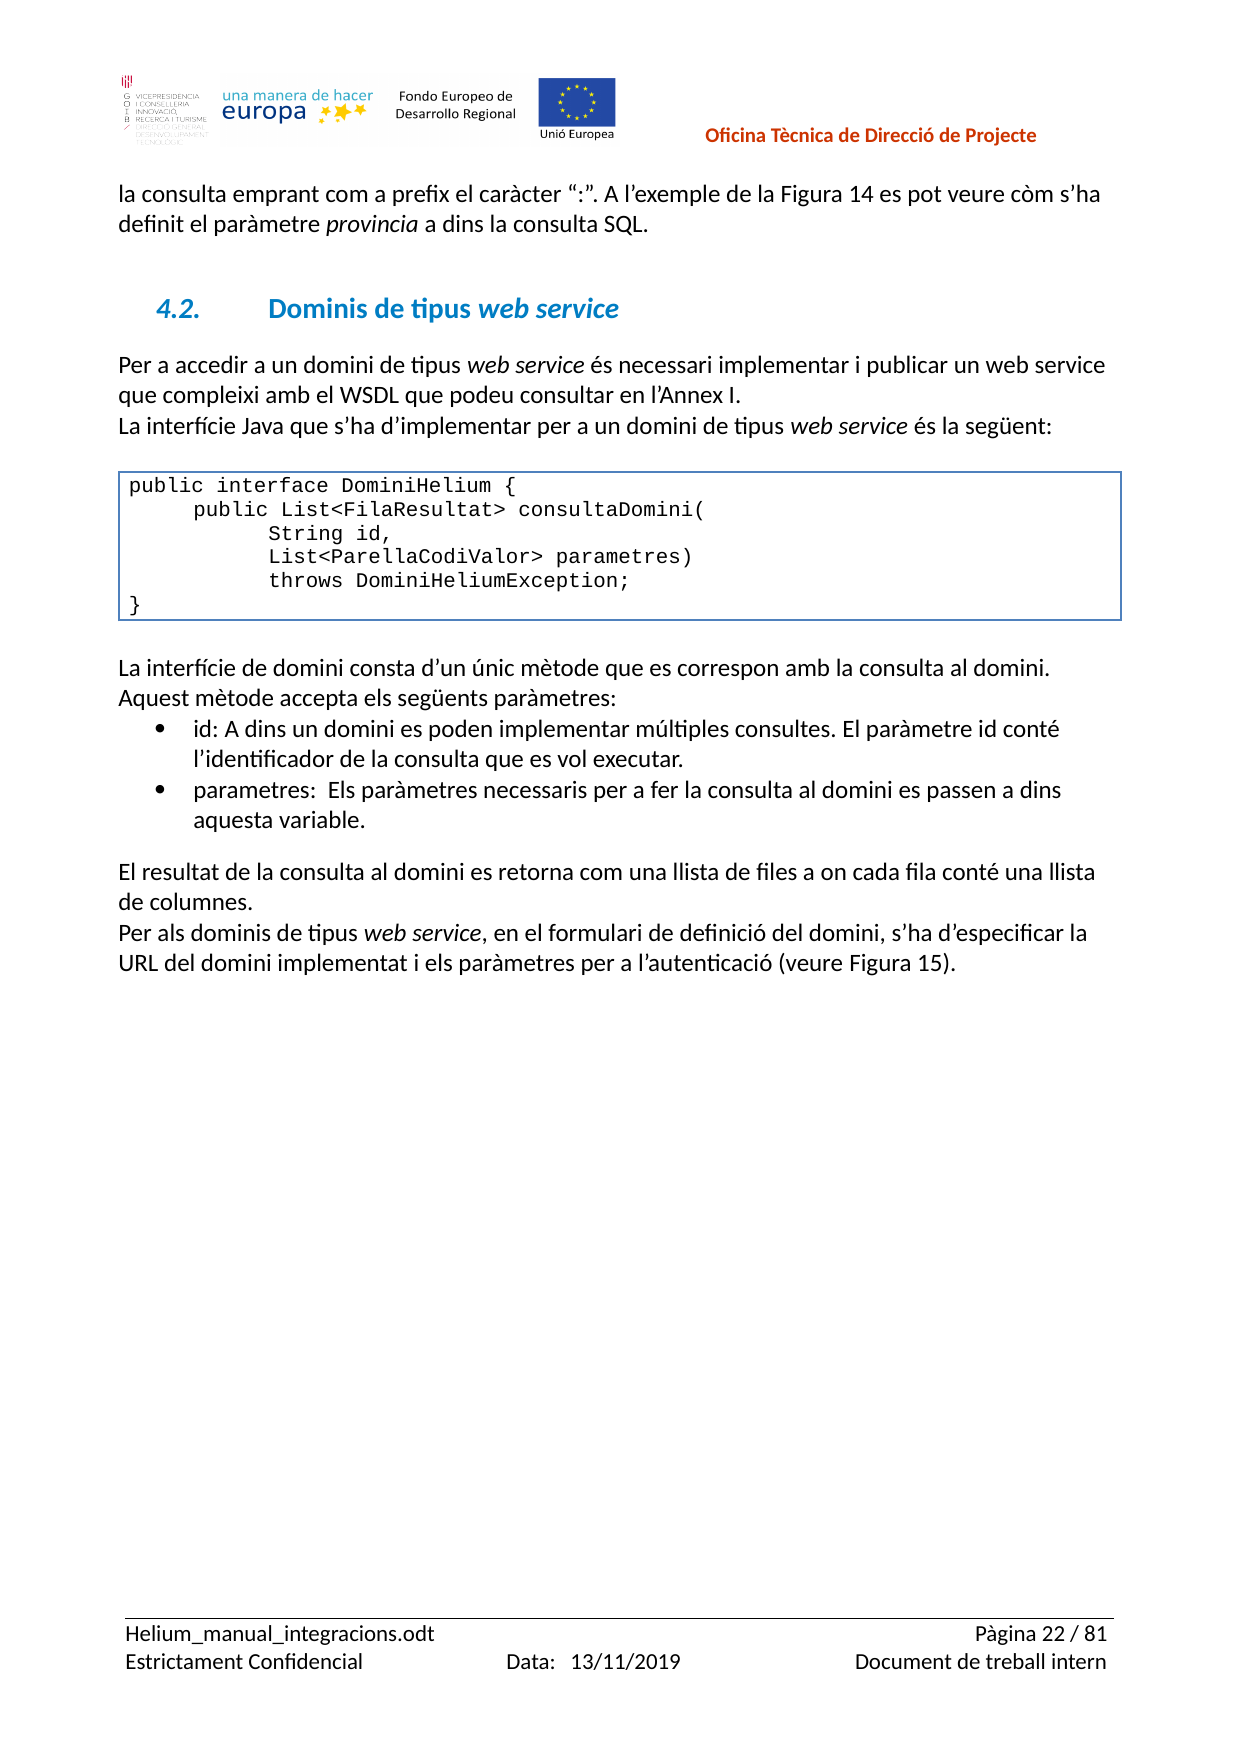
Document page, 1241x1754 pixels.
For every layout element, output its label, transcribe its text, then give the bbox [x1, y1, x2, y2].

text throws DominiHeliumException; [120, 566, 1120, 589]
text Per a accedir a un domini de tipus web service és necessari implementar i publicar un web service que compleixi amb el WSDL que podeu consultar en l’Annex I. [118, 349, 1122, 410]
text public List<FilaResultat> consultaDomini( [120, 495, 1120, 518]
text La interfície de domini consta d’un únic mètode que es correspon amb la consulta al domini. Aquest mètode accepta els següents paràmetres: [118, 652, 1122, 713]
text La interfície Java que s’ha d’implementar per a un domini de tipus web service és la següent: [118, 410, 1122, 441]
list id: A dins un domini es poden implementar múltiples consultes. El paràmetre id conté l’identificador de la consulta que es vol executar. [156, 713, 1122, 774]
picture [118, 73, 213, 147]
text public interface DominiHelium { [120, 473, 1120, 495]
picture [219, 73, 621, 147]
text la consulta emprant com a prefix el caràcter “:”. A l’exemple de la Figura 14 es pot veure còm s’ha definit el paràmetre provincia a dins la consulta SQL. [118, 178, 1122, 239]
text List<ParellaCodiValor> parametres) [120, 542, 1120, 566]
text Per als dominis de tipus web service, en el formulari de definició del domini, s’ha d’especificar la URL del domini implementat i els paràmetres per a l’autenticació (veure Figura 15). [118, 917, 1122, 978]
subtitle Dominis de tipus web service [156, 290, 1122, 326]
text String id, [120, 518, 1120, 542]
text } [120, 589, 1120, 619]
list parametres: Els paràmetres necessaris per a fer la consulta al domini es passen a dins aquesta variable. [156, 774, 1122, 835]
text El resultat de la consulta al domini es retorna com una llista de files a on cada fila conté una llista de columnes. [118, 856, 1122, 917]
